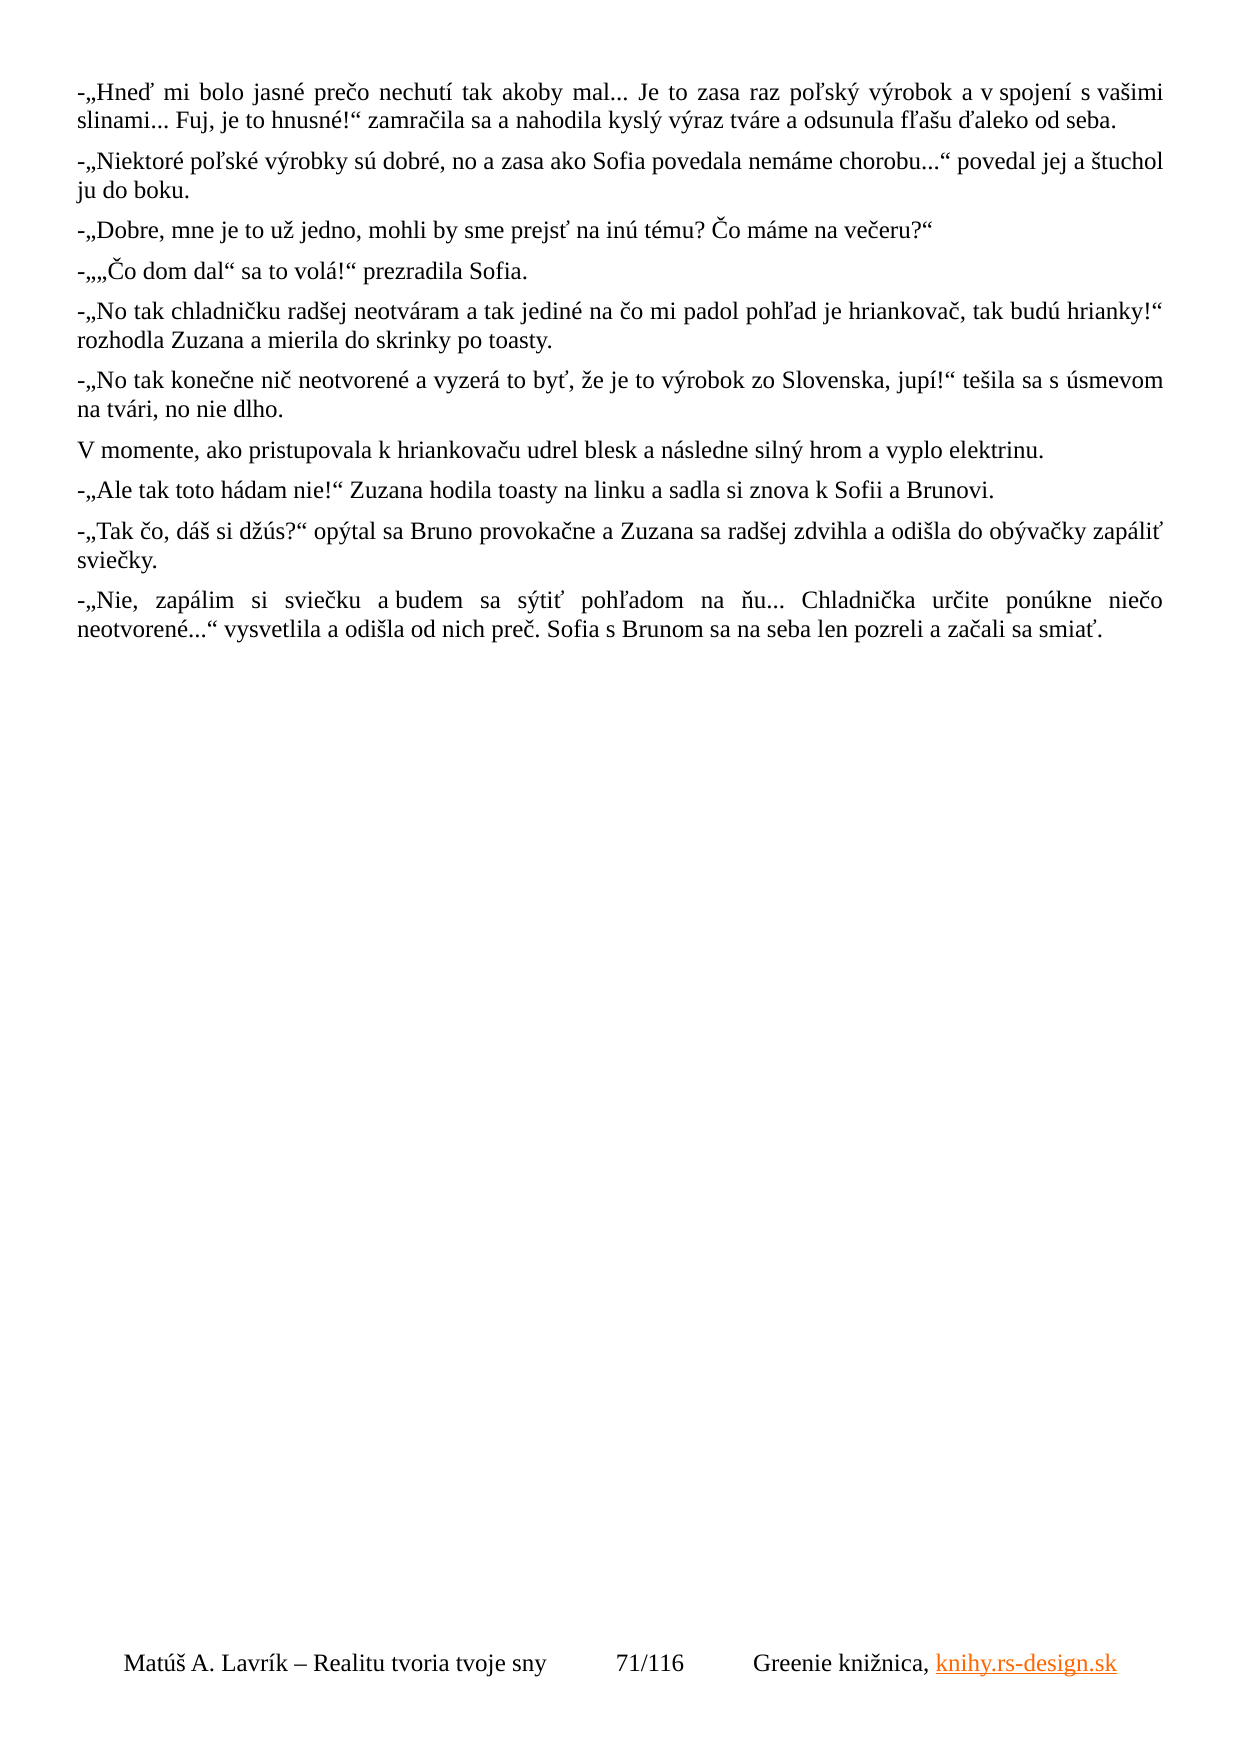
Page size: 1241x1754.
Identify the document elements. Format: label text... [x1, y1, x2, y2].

text -„„Čo dom dal“ sa to volá!“ prezradila Sofia. [77, 256, 1163, 284]
text -„Niektoré poľské výrobky sú dobré, no a zasa ako Sofia povedala nemáme chorobu...“ povedal jej a štuchol ju do boku. [77, 146, 1163, 203]
text -„Hneď mi bolo jasné prečo nechutí tak akoby mal... Je to zasa raz poľský výrobok a v spojení s vašimi slinami... Fuj, je to hnusné!“ zamračila sa a nahodila kyslý výraz tváre a odsunula fľašu ďaleko od seba. [77, 77, 1163, 134]
text -„Tak čo, dáš si džús?“ opýtal sa Bruno provokačne a Zuzana sa radšej zdvihla a odišla do obývačky zapáliť sviečky. [77, 516, 1163, 573]
text V momente, ako pristupovala k hriankovaču udrel blesk a následne silný hrom a vyplo elektrinu. [77, 435, 1163, 464]
text -„No tak chladničku radšej neotváram a tak jediné na čo mi padol pohľad je hriankovač, tak budú hrianky!“ rozhodla Zuzana a mierila do skrinky po toasty. [77, 296, 1163, 354]
text -„Nie, zapálim si sviečku a budem sa sýtiť pohľadom na ňu... Chladnička určite ponúkne niečo neotvorené...“ vysvetlila a odišla od nich preč. Sofia s Brunom sa na seba len pozreli a začali sa smiať. [77, 585, 1163, 643]
text -„Ale tak toto hádam nie!“ Zuzana hodila toasty na linku a sadla si znova k Sofii a Brunovi. [77, 475, 1163, 504]
text -„Dobre, mne je to už jedno, mohli by sme prejsť na inú tému? Čo máme na večeru?“ [77, 215, 1163, 244]
text -„No tak konečne nič neotvorené a vyzerá to byť, že je to výrobok zo Slovenska, jupí!“ tešila sa s úsmevom na tvári, no nie dlho. [77, 366, 1163, 423]
